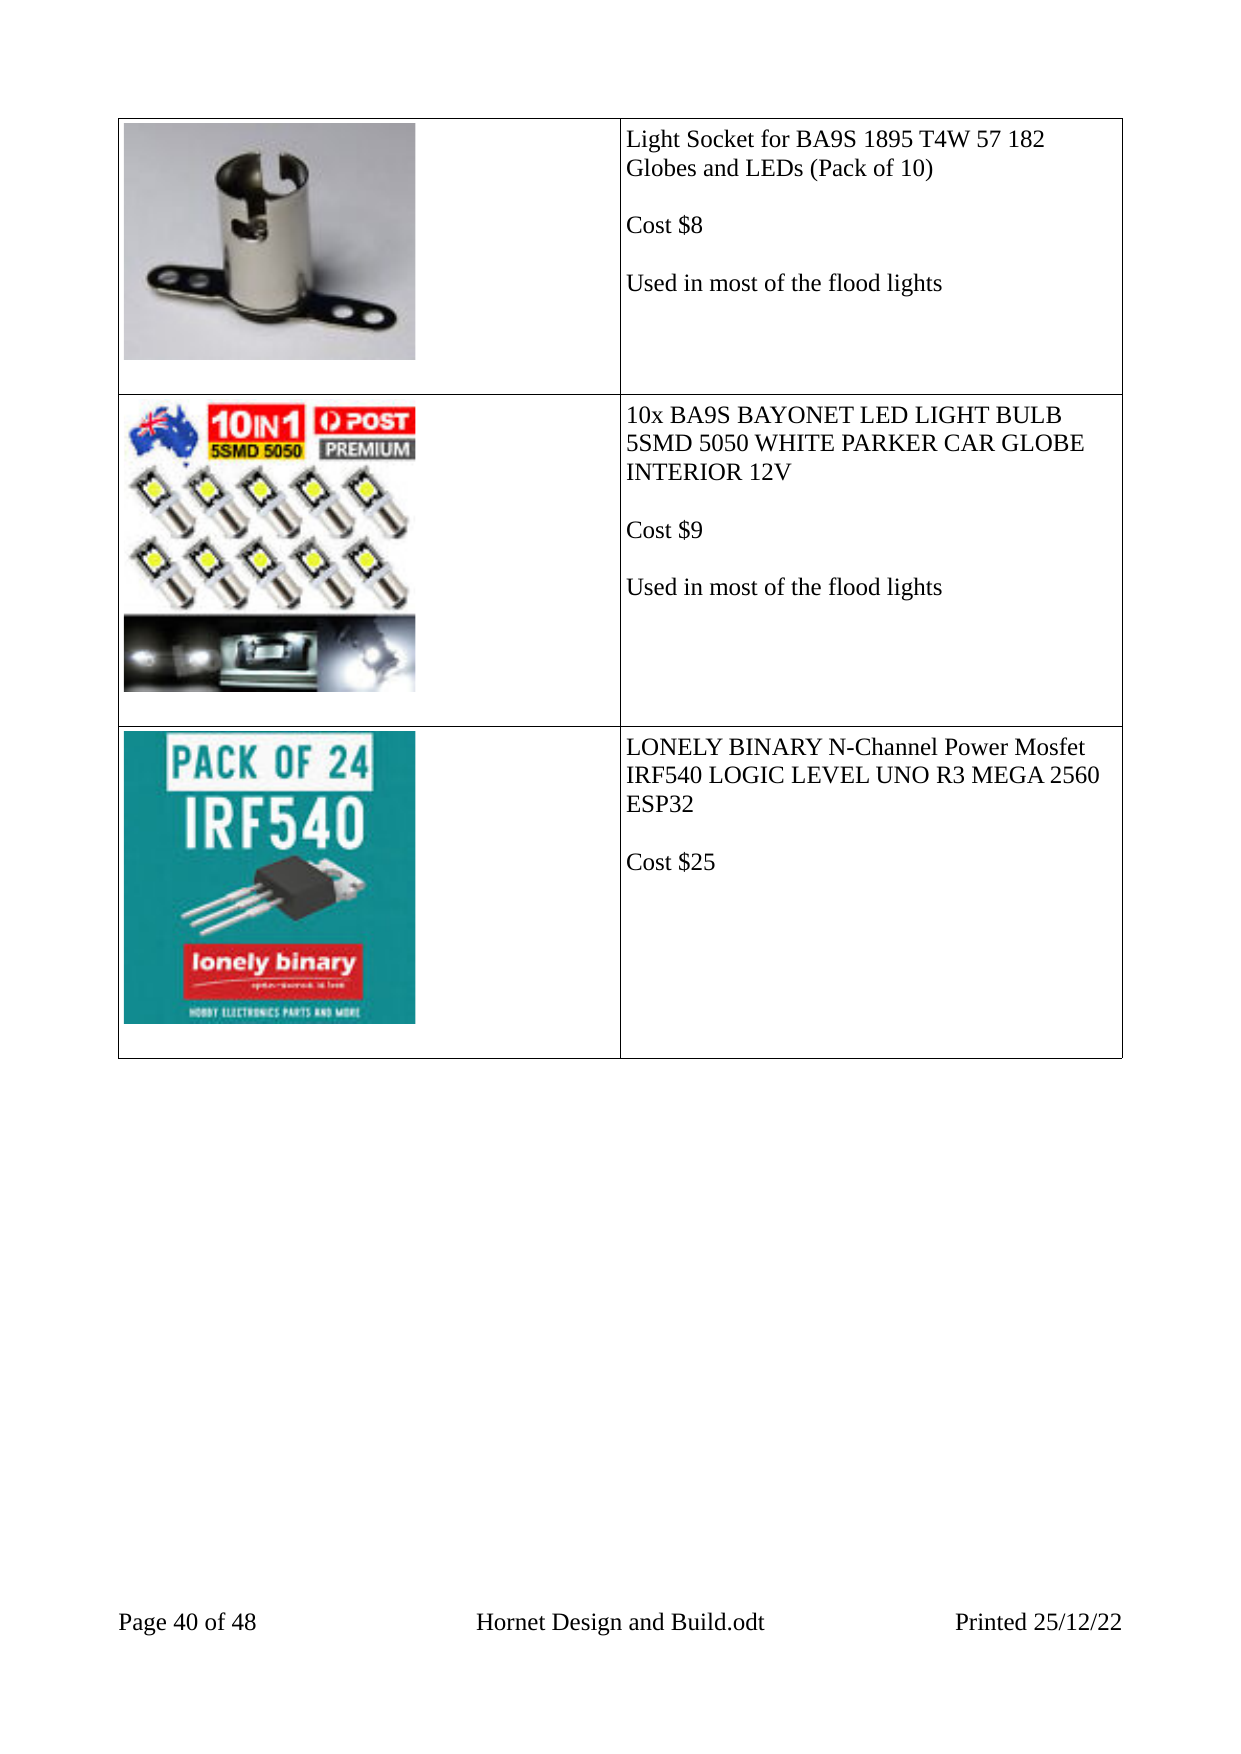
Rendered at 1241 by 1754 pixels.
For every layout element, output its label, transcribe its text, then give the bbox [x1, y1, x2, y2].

table_cell Light Socket for BA9S 1895 T4W 57 182 Globes and LEDs (Pack of 10) Cost $8 Used in most of the flood lights [621, 119, 1122, 394]
table_cell [119, 727, 620, 1058]
table_cell 10x BA9S BAYONET LED LIGHT BULB 5SMD 5050 WHITE PARKER CAR GLOBE INTERIOR 12V Cost $9 Used in most of the flood lights [621, 395, 1122, 726]
table_cell LONELY BINARY N-Channel Power Mosfet IRF540 LOGIC LEVEL UNO R3 MEGA 2560 ESP32 Cost $25 [621, 727, 1122, 1058]
table_cell [119, 395, 620, 726]
picture [123, 399, 416, 692]
picture [123, 123, 416, 360]
picture [123, 731, 416, 1024]
table_cell [119, 119, 620, 394]
